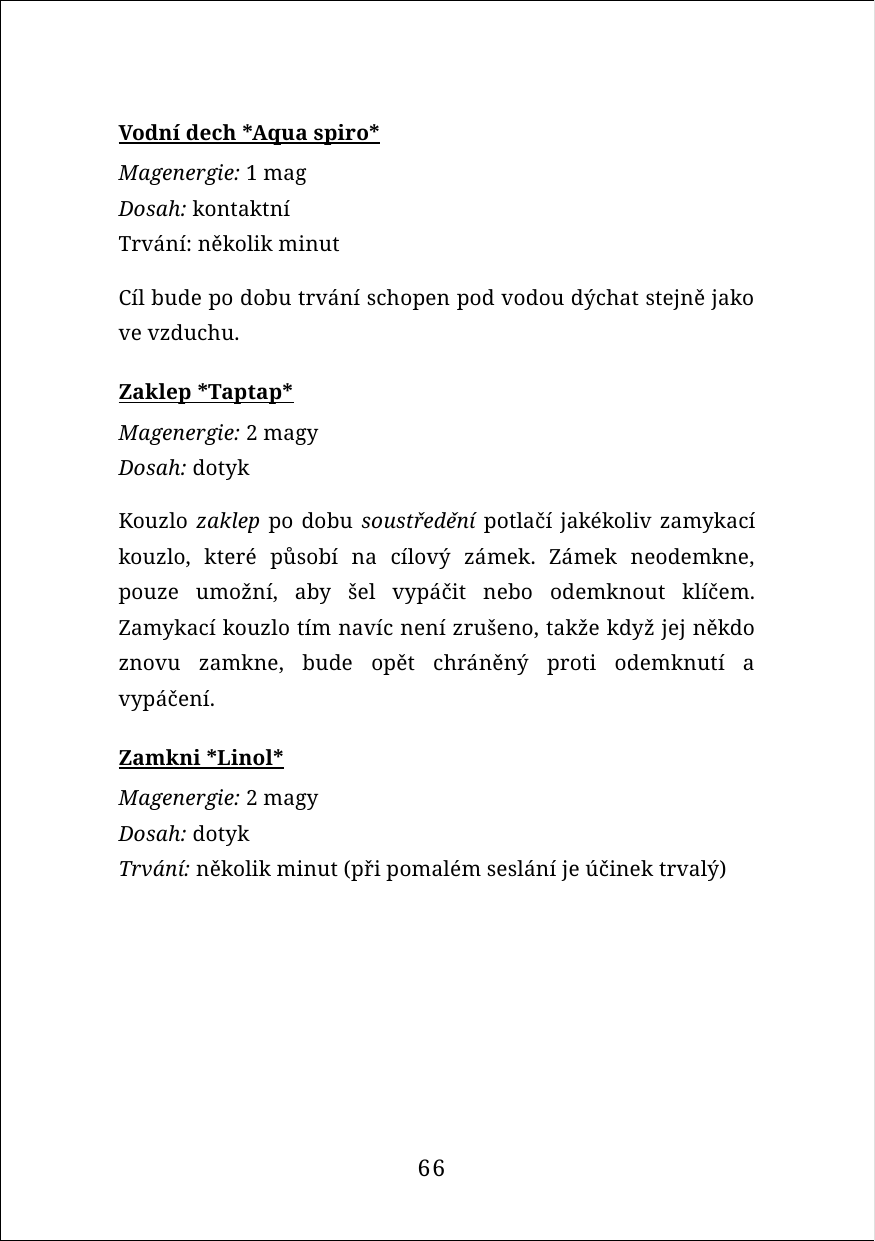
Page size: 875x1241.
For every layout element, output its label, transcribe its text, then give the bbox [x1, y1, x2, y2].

subtitle Vodní dech *Aqua spiro* [118, 118, 756, 147]
text Magenergie: 1 mag Dosah: kontaktní Trvání: několik minut [118, 158, 756, 258]
text Cíl bude po dobu trvání schopen pod vodou dýchat stejně jako ve vzduchu. [118, 283, 756, 347]
text Magenergie: 2 magy Dosah: dotyk [118, 418, 756, 482]
subtitle Zamkni *Linol* [118, 743, 756, 772]
text Magenergie: 2 magy Dosah: dotyk Trvání: několik minut (při pomalém seslání je účinek trvalý) [118, 783, 756, 883]
subtitle Zaklep *Taptap* [118, 377, 756, 406]
text Kouzlo zaklep po dobu soustředění potlačí jakékoliv zamykací kouzlo, které působí na cílový zámek. Zámek neodemkne, pouze umožní, aby šel vypáčit nebo odemknout klíčem. Zamykací kouzlo tím navíc není zrušeno, takže když jej někdo znovu zamkne, bude opět chráněný proti odemknutí a vypáčení. [118, 506, 756, 712]
